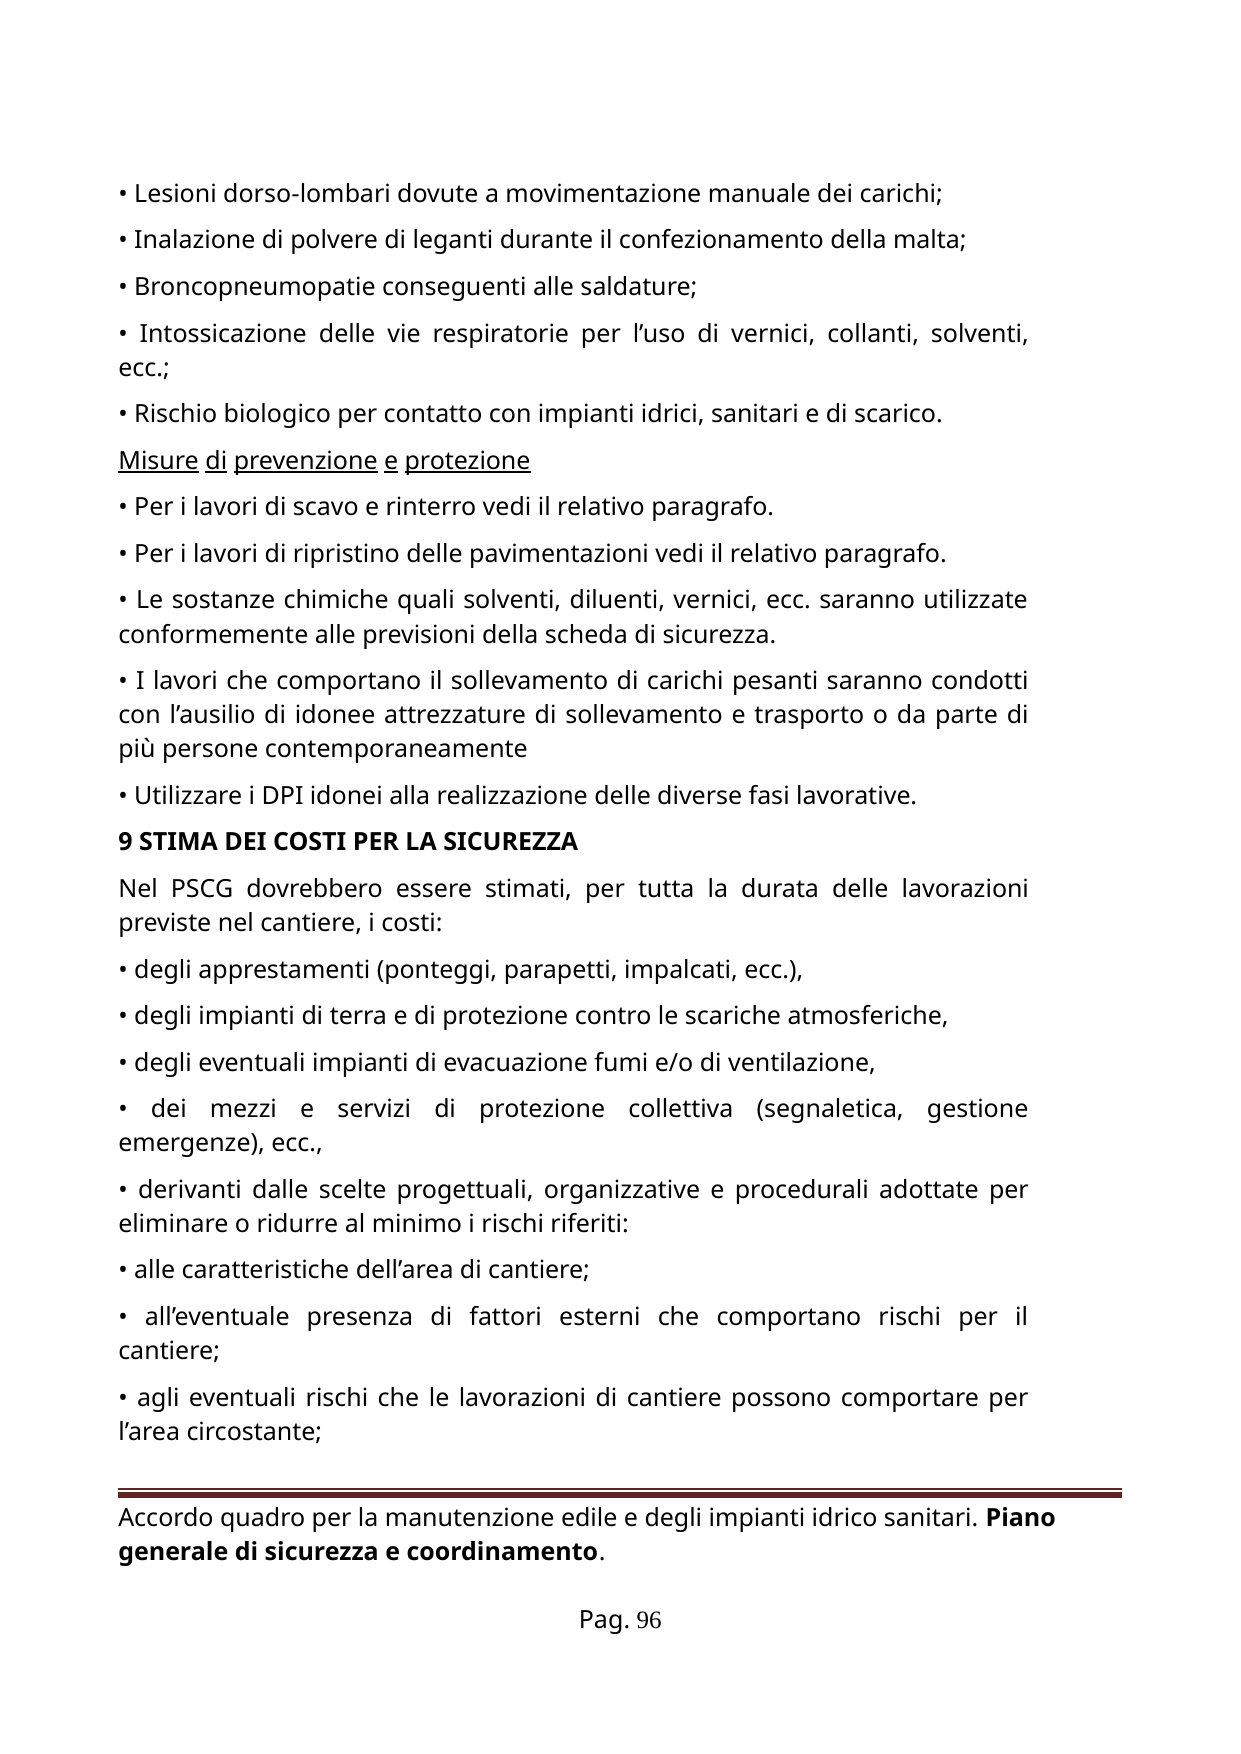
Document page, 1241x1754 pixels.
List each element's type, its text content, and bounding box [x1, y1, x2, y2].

text • degli impianti di terra e di protezione contro le scariche atmosferiche, [118, 998, 1029, 1032]
text • degli apprestamenti (ponteggi, parapetti, impalcati, ecc.), [118, 951, 1029, 985]
text • Per i lavori di scavo e rinterro vedi il relativo paragrafo. [118, 489, 1029, 523]
text • I lavori che comportano il sollevamento di carichi pesanti saranno condotti con l’ausilio di idonee attrezzature di sollevamento e trasporto o da parte di più persone contemporaneamente [118, 663, 1029, 765]
text • Rischio biologico per contatto con impianti idrici, sanitari e di scarico. [118, 396, 1029, 430]
text Nel PSCG dovrebbero essere stimati, per tutta la durata delle lavorazioni previste nel cantiere, i costi: [118, 871, 1029, 939]
text • derivanti dalle scelte progettuali, organizzative e procedurali adottate per eliminare o ridurre al minimo i rischi riferiti: [118, 1172, 1029, 1240]
text • all’eventuale presenza di fattori esterni che comportano rischi per il cantiere; [118, 1299, 1029, 1367]
text • Broncopneumopatie conseguenti alle saldature; [118, 269, 1029, 303]
text • Per i lavori di ripristino delle pavimentazioni vedi il relativo paragrafo. [118, 536, 1029, 570]
text • Inalazione di polvere di leganti durante il confezionamento della malta; [118, 222, 1029, 256]
text • Le sostanze chimiche quali solventi, diluenti, vernici, ecc. saranno utilizzate conformemente alle previsioni della scheda di sicurezza. [118, 582, 1029, 650]
text • Intossicazione delle vie respiratorie per l’uso di vernici, collanti, solventi, ecc.; [118, 315, 1029, 383]
text • agli eventuali rischi che le lavorazioni di cantiere possono comportare per l’area circostante; [118, 1379, 1029, 1447]
text • degli eventuali impianti di evacuazione fumi e/o di ventilazione, [118, 1044, 1029, 1078]
text 9 STIMA DEI COSTI PER LA SICUREZZA [118, 824, 1029, 858]
text • dei mezzi e servizi di protezione collettiva (segnaletica, gestione emergenze), ecc., [118, 1091, 1029, 1159]
text • Lesioni dorso‐lombari dovute a movimentazione manuale dei carichi; [118, 176, 1029, 210]
text • alle caratteristiche dell’area di cantiere; [118, 1252, 1029, 1286]
text • Utilizzare i DPI idonei alla realizzazione delle diverse fasi lavorative. [118, 777, 1029, 812]
text Misure di prevenzione e protezione [118, 442, 1029, 477]
